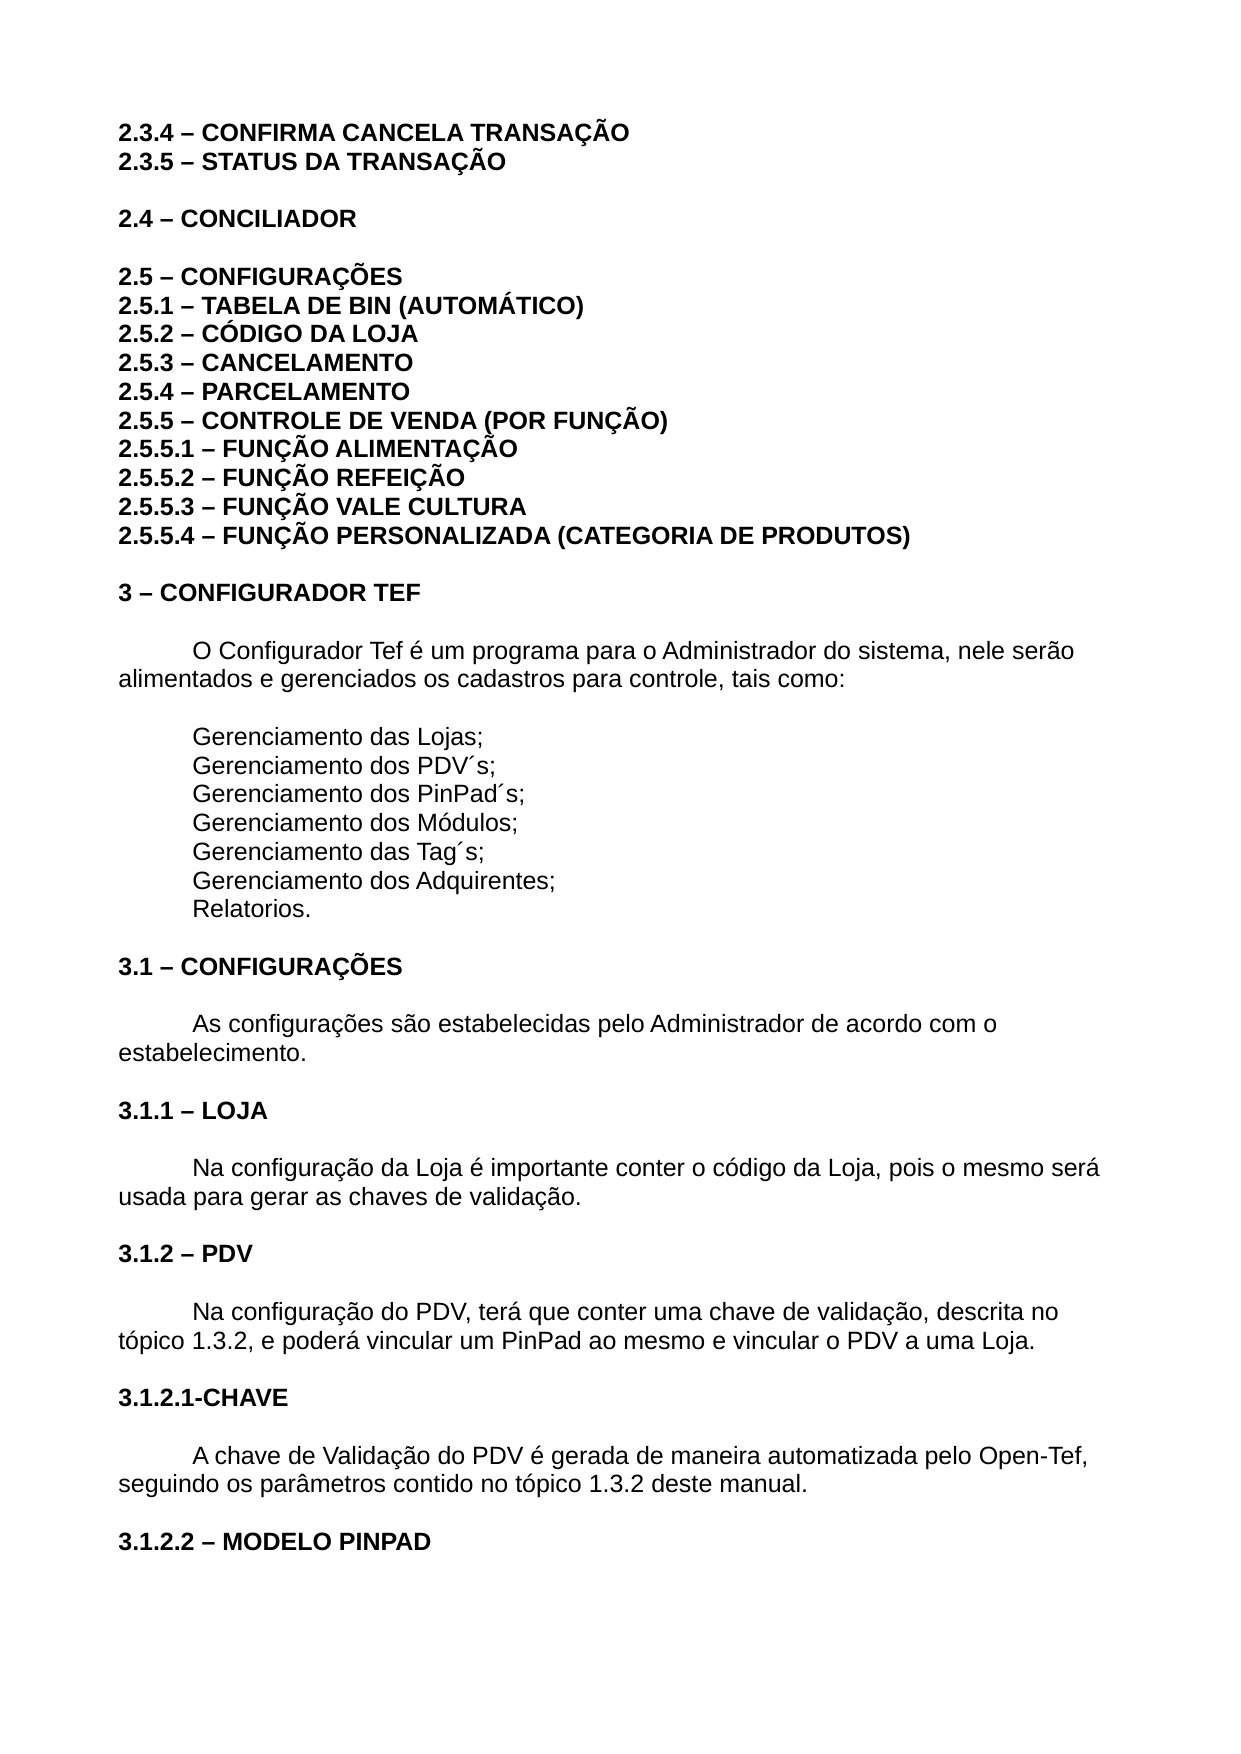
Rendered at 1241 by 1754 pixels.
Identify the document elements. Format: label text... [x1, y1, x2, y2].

text Gerenciamento das Tag´s; [118, 837, 1122, 866]
text 3.1 – CONFIGURAÇÕES [118, 952, 1122, 981]
text 3.1.2 – PDV [118, 1239, 1122, 1268]
text 2.5.1 – TABELA DE BIN (AUTOMÁTICO) [118, 291, 1122, 319]
text O Configurador Tef é um programa para o Administrador do sistema, nele serão alimentados e gerenciados os cadastros para controle, tais como: [118, 636, 1122, 693]
text 2.3.4 – CONFIRMA CANCELA TRANSAÇÃO [118, 118, 1122, 147]
text 3.1.2.1-CHAVE [118, 1383, 1122, 1412]
text 2.3.5 – STATUS DA TRANSAÇÃO [118, 147, 1122, 176]
text 2.5.5.1 – FUNÇÃO ALIMENTAÇÃO [118, 434, 1122, 463]
text 2.4 – CONCILIADOR [118, 204, 1122, 233]
text As configurações são estabelecidas pelo Administrador de acordo com o estabelecimento. [118, 1009, 1122, 1067]
text Relatorios. [118, 894, 1122, 923]
text 2.5.5 – CONTROLE DE VENDA (POR FUNÇÃO) [118, 406, 1122, 434]
text 2.5.3 – CANCELAMENTO [118, 348, 1122, 377]
text 2.5.5.2 – FUNÇÃO REFEIÇÃO [118, 463, 1122, 492]
text 2.5.2 – CÓDIGO DA LOJA [118, 319, 1122, 348]
text Gerenciamento dos Módulos; [118, 808, 1122, 837]
text 2.5.5.4 – FUNÇÃO PERSONALIZADA (CATEGORIA DE PRODUTOS) [118, 521, 1122, 549]
text 3 – CONFIGURADOR TEF [118, 578, 1122, 607]
text Na configuração da Loja é importante conter o código da Loja, pois o mesmo será usada para gerar as chaves de validação. [118, 1153, 1122, 1211]
text Na configuração do PDV, terá que conter uma chave de validação, descrita no tópico 1.3.2, e poderá vincular um PinPad ao mesmo e vincular o PDV a uma Loja. [118, 1297, 1122, 1354]
text 2.5.4 – PARCELAMENTO [118, 377, 1122, 406]
text 3.1.1 – LOJA [118, 1096, 1122, 1124]
text Gerenciamento dos PDV´s; [118, 751, 1122, 779]
text Gerenciamento dos PinPad´s; [118, 779, 1122, 808]
text Gerenciamento das Lojas; [118, 722, 1122, 751]
text 2.5 – CONFIGURAÇÕES [118, 262, 1122, 291]
text 3.1.2.2 – MODELO PINPAD [118, 1527, 1122, 1556]
text A chave de Validação do PDV é gerada de maneira automatizada pelo Open-Tef, seguindo os parâmetros contido no tópico 1.3.2 deste manual. [118, 1441, 1122, 1498]
text Gerenciamento dos Adquirentes; [118, 866, 1122, 894]
text 2.5.5.3 – FUNÇÃO VALE CULTURA [118, 492, 1122, 521]
